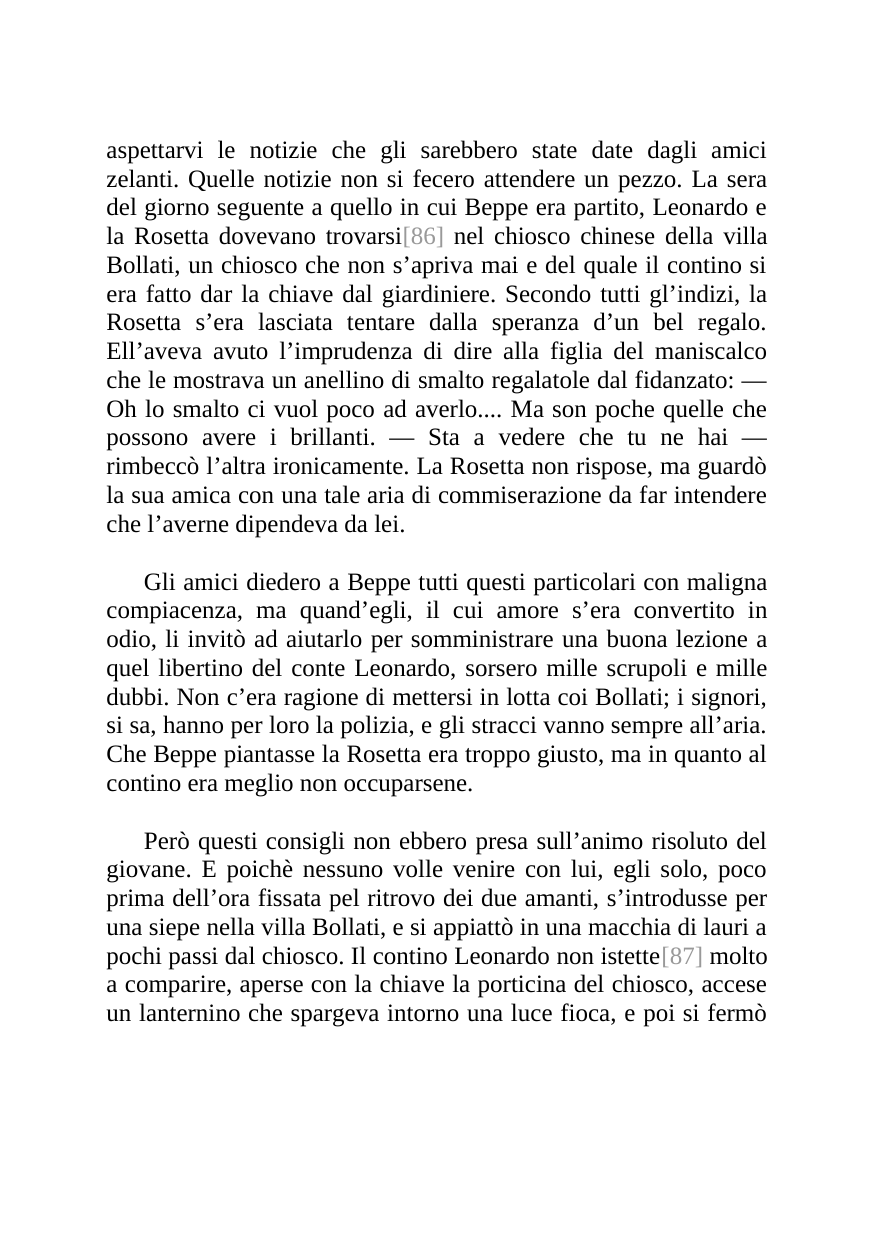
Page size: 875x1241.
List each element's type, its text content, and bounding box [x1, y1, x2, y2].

text Però questi consigli non ebbero presa sull’animo risoluto del giovane. E poichè nessuno volle venire con lui, egli solo, poco prima dell’ora fissata pel ritrovo dei due amanti, s’introdusse per una siepe nella villa Bollati, e si appiattò in una macchia di lauri a pochi passi dal chiosco. Il contino Leonardo non istette[87] molto a comparire, aperse con la chiave la porticina del chiosco, accese un lanternino che spargeva intorno una luce fioca, e poi si fermò [106, 826, 768, 1027]
text aspettarvi le notizie che gli sarebbero state date dagli amici zelanti. Quelle notizie non si fecero attendere un pezzo. La sera del giorno seguente a quello in cui Beppe era partito, Leonardo e la Rosetta dovevano trovarsi[86] nel chiosco chinese della villa Bollati, un chiosco che non s’apriva mai e del quale il contino si era fatto dar la chiave dal giardiniere. Secondo tutti gl’indizi, la Rosetta s’era lasciata tentare dalla speranza d’un bel regalo. Ell’aveva avuto l’imprudenza di dire alla figlia del maniscalco che le mostrava un anellino di smalto regalatole dal fidanzato: — Oh lo smalto ci vuol poco ad averlo.... Ma son poche quelle che possono avere i brillanti. — Sta a vedere che tu ne hai — rimbeccò l’altra ironicamente. La Rosetta non rispose, ma guardò la sua amica con una tale aria di commiserazione da far intendere che l’averne dipendeva da lei. [106, 135, 768, 537]
text Gli amici diedero a Beppe tutti questi particolari con maligna compiacenza, ma quand’egli, il cui amore s’era convertito in odio, li invitò ad aiutarlo per somministrare una buona lezione a quel libertino del conte Leonardo, sorsero mille scrupoli e mille dubbi. Non c’era ragione di mettersi in lotta coi Bollati; i signori, si sa, hanno per loro la polizia, e gli stracci vanno sempre all’aria. Che Beppe piantasse la Rosetta era troppo giusto, ma in quanto al contino era meglio non occuparsene. [106, 567, 768, 797]
